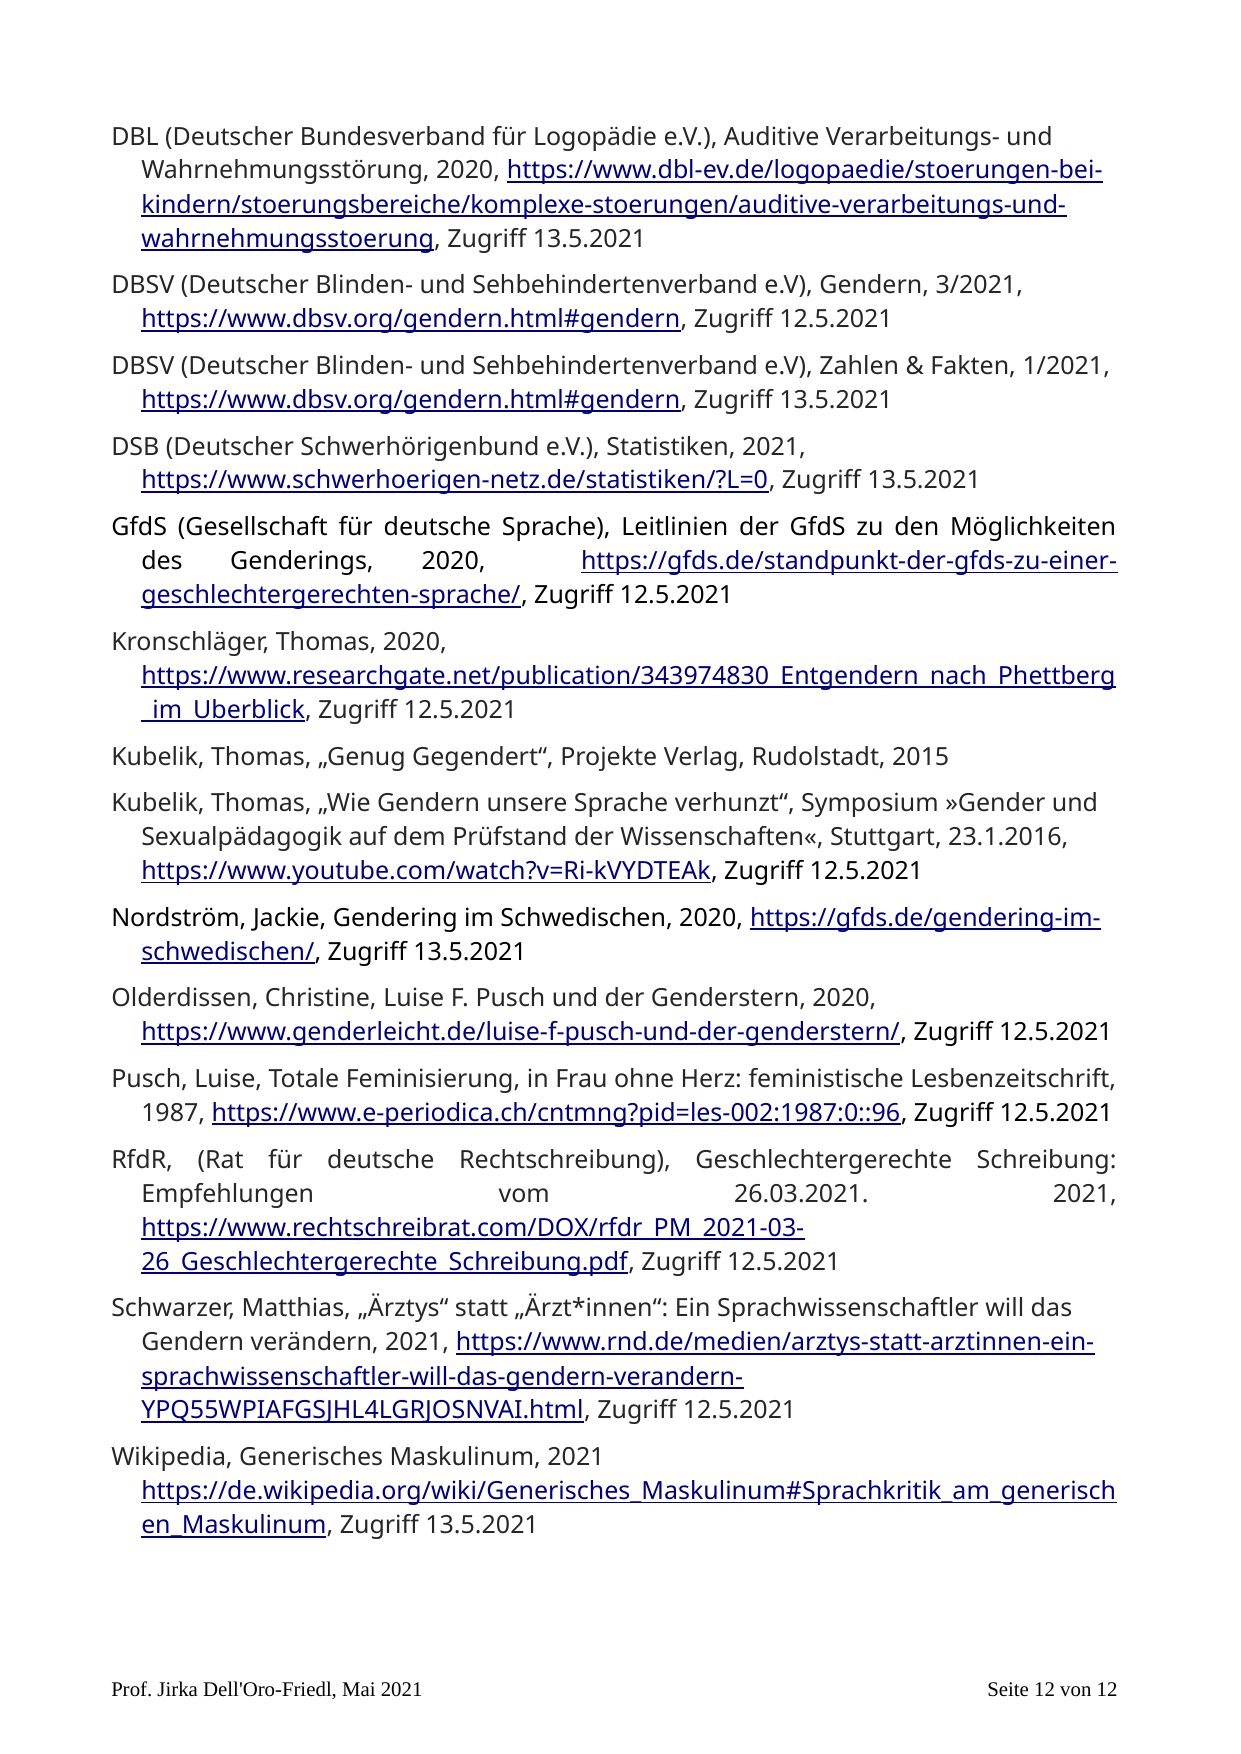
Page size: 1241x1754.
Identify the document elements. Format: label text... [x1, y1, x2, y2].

text DBSV (Deutscher Blinden- und Sehbehindertenverband e.V), Gendern, 3/2021, https://www.dbsv.org/gendern.html#gendern, Zugriff 12.5.2021 [111, 267, 1117, 335]
text Nordström, Jackie, Gendering im Schwedischen, 2020, https://gfds.de/gendering-im-schwedischen/, Zugriff 13.5.2021 [111, 899, 1117, 967]
text Wikipedia, Generisches Maskulinum, 2021 https://de.wikipedia.org/wiki/Generisches_Maskulinum#Sprachkritik_am_generischen_Maskulinum, Zugriff 13.5.2021 [111, 1439, 1117, 1541]
text Olderdissen, Christine, Luise F. Pusch und der Genderstern, 2020, https://www.genderleicht.de/luise-f-pusch-und-der-genderstern/, Zugriff 12.5.2021 [111, 980, 1117, 1048]
text Kronschläger, Thomas, 2020, https://www.researchgate.net/publication/343974830_Entgendern_nach_Phettberg_im_Uberblick, Zugriff 12.5.2021 [111, 623, 1117, 726]
text Schwarzer, Matthias, „Ärztys“ statt „Ärzt*innen“: Ein Sprachwissenschaftler will das Gendern verändern, 2021, https://www.rnd.de/medien/arztys-statt-arztinnen-ein-sprachwissenschaftler-will-das-gendern-verandern-YPQ55WPIAFGSJHL4LGRJOSNVAI.html, Zugriff 12.5.2021 [111, 1290, 1117, 1426]
text Pusch, Luise, Totale Feminisierung, in Frau ohne Herz: feministische Lesbenzeitschrift, 1987, https://www.e-periodica.ch/cntmng?pid=les-002:1987:0::96, Zugriff 12.5.2021 [111, 1061, 1117, 1129]
text DBL (Deutscher Bundesverband für Logopädie e.V.), Auditive Verarbeitungs- und Wahrnehmungsstörung, 2020, https://www.dbl-ev.de/logopaedie/stoerungen-bei-kindern/stoerungsbereiche/komplexe-stoerungen/auditive-verarbeitungs-und-wahrnehmungsstoerung, Zugriff 13.5.2021 [111, 118, 1117, 254]
text RfdR, (Rat für deutsche Rechtschreibung), Geschlechtergerechte Schreibung: Empfehlungen vom 26.03.2021. 2021, https://www.rechtschreibrat.com/DOX/rfdr_PM_2021-03-26_Geschlechtergerechte_Schreibung.pdf, Zugriff 12.5.2021 [111, 1141, 1117, 1277]
text GfdS (Gesellschaft für deutsche Sprache), Leitlinien der GfdS zu den Möglichkeiten des Genderings, 2020, https://gfds.de/standpunkt-der-gfds-zu-einer-geschlechtergerechten-sprache/, Zugriff 12.5.2021 [111, 509, 1117, 611]
text DSB (Deutscher Schwerhörigenbund e.V.), Statistiken, 2021, https://www.schwerhoerigen-netz.de/statistiken/?L=0, Zugriff 13.5.2021 [111, 428, 1117, 496]
text Kubelik, Thomas, „Wie Gendern unsere Sprache verhunzt“, Symposium »Gender und Sexualpädagogik auf dem Prüfstand der Wissenschaften«, Stuttgart, 23.1.2016, https://www.youtube.com/watch?v=Ri-kVYDTEAk, Zugriff 12.5.2021 [111, 785, 1117, 887]
text DBSV (Deutscher Blinden- und Sehbehindertenverband e.V), Zahlen & Fakten, 1/2021, https://www.dbsv.org/gendern.html#gendern, Zugriff 13.5.2021 [111, 347, 1117, 416]
text Kubelik, Thomas, „Genug Gegendert“, Projekte Verlag, Rudolstadt, 2015 [111, 738, 1117, 772]
